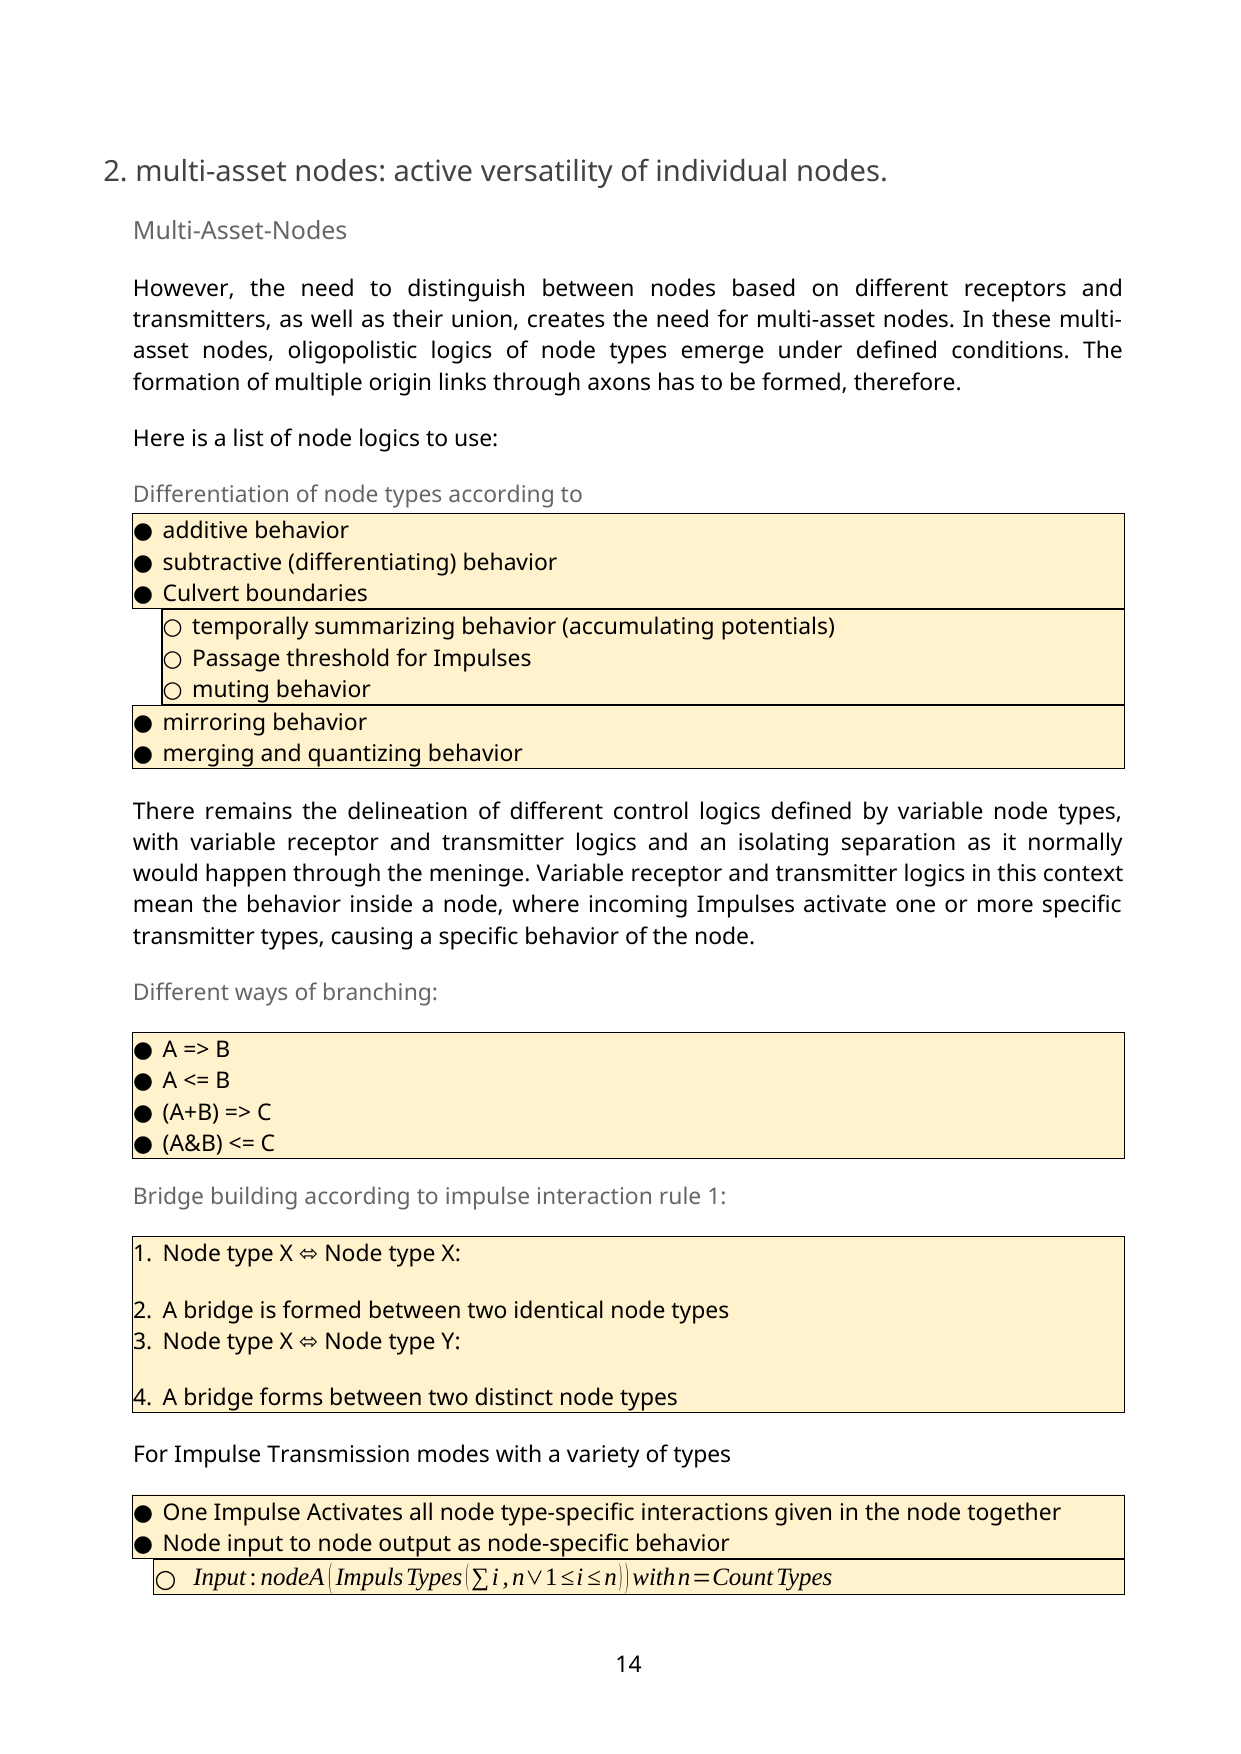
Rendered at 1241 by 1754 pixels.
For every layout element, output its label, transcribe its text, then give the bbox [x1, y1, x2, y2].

list Node type X ⬄ Node type X: [133, 1237, 1124, 1268]
list Passage threshold for Impulses [163, 640, 1124, 672]
list (A+B) => C [133, 1094, 1124, 1126]
list subtractive (differentiating) behavior [133, 544, 1124, 576]
list A bridge is formed between two identical node types [133, 1292, 1124, 1324]
list A <= B [133, 1063, 1124, 1094]
list temporally summarizing behavior (accumulating potentials) [163, 610, 1124, 640]
list mirroring behavior [133, 706, 1124, 736]
subtitle 2. multi-asset nodes: active versatility of individual nodes. [103, 150, 1124, 190]
text Here is a list of node logics to use: [133, 422, 1124, 453]
list One Impulse Activates all node type-specific interactions given in the node together [133, 1496, 1124, 1526]
list muting behavior [163, 672, 1124, 704]
list (A&B) <= C [133, 1126, 1124, 1158]
subtitle Multi-Asset-Nodes [133, 213, 1124, 247]
list A bridge forms between two distinct node types [133, 1380, 1124, 1412]
list Culvert boundaries [133, 576, 1124, 608]
list A => B [133, 1033, 1124, 1063]
text For Impulse Transmission modes with a variety of types [133, 1438, 1124, 1469]
subtitle Different ways of branching: [133, 976, 1124, 1007]
subtitle Bridge building according to impulse interaction rule 1: [133, 1180, 1124, 1211]
list additive behavior [133, 514, 1124, 544]
list merging and quantizing behavior [133, 736, 1124, 768]
subtitle Differentiation of node types according to [133, 478, 1124, 509]
list Node input to node output as node-specific behavior [133, 1526, 1124, 1558]
text There remains the delineation of different control logics defined by variable node types, with variable receptor and transmitter logics and an isolating separation as it normally would happen through the meninge. Variable receptor and transmitter logics in this context mean the behavior inside a node, where incoming Impulses activate one or more specific transmitter types, causing a specific behavior of the node. [133, 794, 1124, 951]
list Node type X ⬄ Node type Y: [133, 1324, 1124, 1356]
text However, the need to distinguish between nodes based on different receptors and transmitters, as well as their union, creates the need for multi-asset nodes. In these multi-asset nodes, oligopolistic logics of node types emerge under defined conditions. The formation of multiple origin links through axons has to be formed, therefore. [133, 272, 1124, 397]
